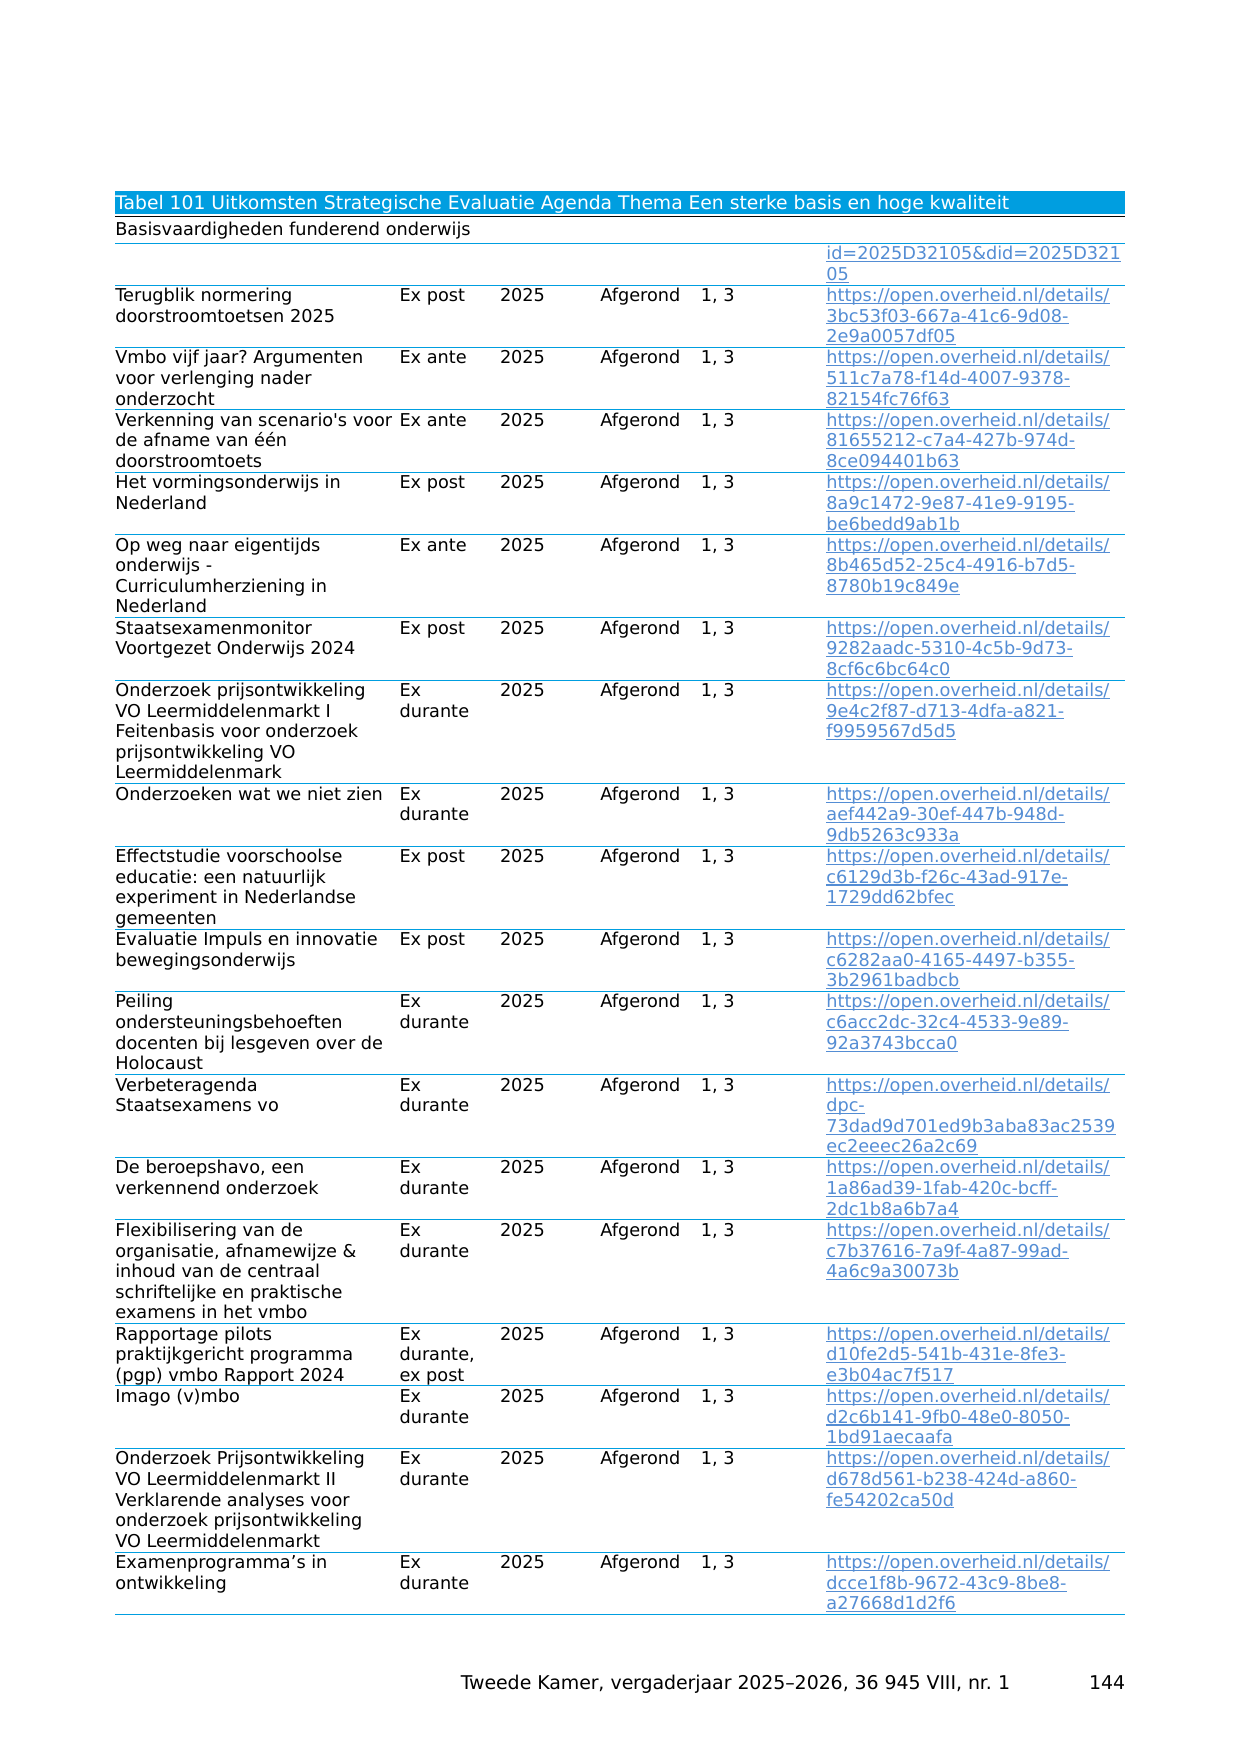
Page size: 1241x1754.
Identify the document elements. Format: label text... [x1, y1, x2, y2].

table_cell [115, 244, 396, 284]
table_cell https://open.overheid.nl/details/dpc-73dad9d701ed9b3aba83ac2539ec2eeec26a2c69 [823, 1075, 1125, 1157]
table_cell [597, 244, 698, 284]
table_cell 2025 [497, 1158, 597, 1219]
table_cell 1, 3 [698, 930, 823, 991]
table_cell 2025 [497, 681, 597, 783]
table_cell https://open.overheid.nl/details/511c7a78-f14d-4007-9378-82154fc76f63 [823, 348, 1125, 409]
table_cell 2025 [497, 1220, 597, 1323]
table_cell 1, 3 [698, 473, 823, 534]
table_cell https://open.overheid.nl/details/3bc53f03-667a-41c6-9d08-2e9a0057df05 [823, 286, 1125, 347]
table_cell Ex durante [396, 784, 497, 846]
table_cell Afgerond [597, 473, 698, 534]
table_cell 1, 3 [698, 286, 823, 347]
table_cell https://open.overheid.nl/details/c6282aa0-4165-4497-b355-3b2961badbcb [823, 930, 1125, 991]
table_cell Afgerond [597, 1158, 698, 1219]
table_cell 2025 [497, 618, 597, 679]
table_cell https://open.overheid.nl/details/81655212-c7a4-427b-974d-8ce094401b63 [823, 410, 1125, 472]
table_cell Verkenning van scenario's voor de afname van één doorstroomtoets [115, 410, 396, 472]
table_cell Ex durante, ex post [396, 1324, 497, 1385]
table_cell Afgerond [597, 992, 698, 1074]
table_cell [698, 244, 823, 284]
table_cell Onderzoeken wat we niet zien [115, 784, 396, 846]
table_cell https://open.overheid.nl/details/c6acc2dc-32c4-4533-9e89-92a3743bcca0 [823, 992, 1125, 1074]
table_cell 2025 [497, 847, 597, 928]
table_cell 2025 [497, 1449, 597, 1551]
table_cell Onderzoek Prijsontwikkeling VO Leermiddelenmarkt II Verklarende analyses voor onderzoek prijsontwikkeling VO Leermiddelenmarkt [115, 1449, 396, 1551]
table_cell 2025 [497, 535, 597, 617]
table_cell 2025 [497, 410, 597, 472]
table_cell Ex post [396, 473, 497, 534]
table_cell Afgerond [597, 681, 698, 783]
table_cell 2025 [497, 992, 597, 1074]
table_cell Afgerond [597, 1553, 698, 1614]
table_cell 1, 3 [698, 535, 823, 617]
table_cell Afgerond [597, 930, 698, 991]
table_cell 1, 3 [698, 618, 823, 679]
table_cell 1, 3 [698, 784, 823, 846]
table_cell Vmbo vijf jaar? Argumenten voor verlenging nader onderzocht [115, 348, 396, 409]
table_cell Onderzoek prijsontwikkeling VO Leermiddelenmarkt I Feitenbasis voor onderzoek prijsontwikkeling VO Leermiddelenmark [115, 681, 396, 783]
table_cell Op weg naar eigentijds onderwijs - Curriculumherziening in Nederland [115, 535, 396, 617]
table_cell 1, 3 [698, 1553, 823, 1614]
table_cell 2025 [497, 286, 597, 347]
table_cell Basisvaardigheden funderend onderwijs [115, 217, 1125, 243]
table_cell 1, 3 [698, 681, 823, 783]
table_cell Ex durante [396, 681, 497, 783]
table_cell De beroepshavo, een verkennend onderzoek [115, 1158, 396, 1219]
table_cell https://open.overheid.nl/details/9282aadc-5310-4c5b-9d73-8cf6c6bc64c0 [823, 618, 1125, 679]
table_cell 2025 [497, 784, 597, 846]
table_cell 1, 3 [698, 1075, 823, 1157]
table_cell Afgerond [597, 847, 698, 928]
table_cell Terugblik normering doorstroomtoetsen 2025 [115, 286, 396, 347]
table_cell Ex post [396, 930, 497, 991]
table_cell 1, 3 [698, 1324, 823, 1385]
table_cell https://open.overheid.nl/details/aef442a9-30ef-447b-948d-9db5263c933a [823, 784, 1125, 846]
table_cell 2025 [497, 348, 597, 409]
table_cell Imago (v)mbo [115, 1386, 396, 1448]
table_cell Afgerond [597, 1220, 698, 1323]
table_cell 1, 3 [698, 1449, 823, 1551]
table_cell Ex durante [396, 1386, 497, 1448]
table_cell Ex ante [396, 535, 497, 617]
table_cell Ex durante [396, 1075, 497, 1157]
table_cell 1, 3 [698, 1220, 823, 1323]
table_cell Ex post [396, 847, 497, 928]
table_cell https://open.overheid.nl/details/c7b37616-7a9f-4a87-99ad-4a6c9a30073b [823, 1220, 1125, 1323]
table_cell Staatsexamenmonitor Voortgezet Onderwijs 2024 [115, 618, 396, 679]
table_cell 2025 [497, 1553, 597, 1614]
table_cell Afgerond [597, 618, 698, 679]
table_cell Ex post [396, 286, 497, 347]
table_cell Ex durante [396, 1220, 497, 1323]
table_cell [497, 244, 597, 284]
table_cell id=2025D32105&did=2025D32105 [823, 244, 1125, 284]
table_cell https://open.overheid.nl/details/d2c6b141-9fb0-48e0-8050-1bd91aecaafa [823, 1386, 1125, 1448]
table_cell 1, 3 [698, 847, 823, 928]
table_cell Afgerond [597, 1449, 698, 1551]
table_cell Verbeteragenda Staatsexamens vo [115, 1075, 396, 1157]
table_cell 2025 [497, 1386, 597, 1448]
table_cell 1, 3 [698, 992, 823, 1074]
table_cell https://open.overheid.nl/details/1a86ad39-1fab-420c-bcff-2dc1b8a6b7a4 [823, 1158, 1125, 1219]
table_cell Ex post [396, 618, 497, 679]
table_cell Ex ante [396, 348, 497, 409]
table_cell [396, 244, 497, 284]
table_cell https://open.overheid.nl/details/dcce1f8b-9672-43c9-8be8-a27668d1d2f6 [823, 1553, 1125, 1614]
table_cell Examenprogramma’s in ontwikkeling [115, 1553, 396, 1614]
table_cell https://open.overheid.nl/details/8a9c1472-9e87-41e9-9195-be6bedd9ab1b [823, 473, 1125, 534]
table_cell 1, 3 [698, 348, 823, 409]
table_cell Het vormingsonderwijs in Nederland [115, 473, 396, 534]
table_cell Afgerond [597, 784, 698, 846]
table_cell Ex durante [396, 1158, 497, 1219]
table_cell Afgerond [597, 348, 698, 409]
table_cell https://open.overheid.nl/details/c6129d3b-f26c-43ad-917e-1729dd62bfec [823, 847, 1125, 928]
table_cell 1, 3 [698, 1386, 823, 1448]
table_cell 2025 [497, 1324, 597, 1385]
table_cell Afgerond [597, 1386, 698, 1448]
table_cell Ex durante [396, 992, 497, 1074]
table_cell Peiling ondersteuningsbehoeften docenten bij lesgeven over de Holocaust [115, 992, 396, 1074]
table_cell Flexibilisering van de organisatie, afnamewijze & inhoud van de centraal schriftelijke en praktische examens in het vmbo [115, 1220, 396, 1323]
table_cell Afgerond [597, 1075, 698, 1157]
table_cell https://open.overheid.nl/details/d10fe2d5-541b-431e-8fe3-e3b04ac7f517 [823, 1324, 1125, 1385]
table_cell Afgerond [597, 410, 698, 472]
table_cell Afgerond [597, 286, 698, 347]
table_cell https://open.overheid.nl/details/9e4c2f87-d713-4dfa-a821-f9959567d5d5 [823, 681, 1125, 783]
table_cell 2025 [497, 1075, 597, 1157]
table_cell Ex ante [396, 410, 497, 472]
table_cell Afgerond [597, 535, 698, 617]
table_cell Ex durante [396, 1553, 497, 1614]
table_cell Evaluatie Impuls en innovatie bewegingsonderwijs [115, 930, 396, 991]
table_cell Rapportage pilots praktijkgericht programma (pgp) vmbo Rapport 2024 [115, 1324, 396, 1385]
table_cell Effectstudie voorschoolse educatie: een natuurlijk experiment in Nederlandse gemeenten [115, 847, 396, 928]
table_cell Ex durante [396, 1449, 497, 1551]
table_cell Afgerond [597, 1324, 698, 1385]
table_cell https://open.overheid.nl/details/d678d561-b238-424d-a860-fe54202ca50d [823, 1449, 1125, 1551]
table_cell https://open.overheid.nl/details/8b465d52-25c4-4916-b7d5-8780b19c849e [823, 535, 1125, 617]
table_cell 1, 3 [698, 410, 823, 472]
table_cell 2025 [497, 930, 597, 991]
table_cell 1, 3 [698, 1158, 823, 1219]
table_cell 2025 [497, 473, 597, 534]
